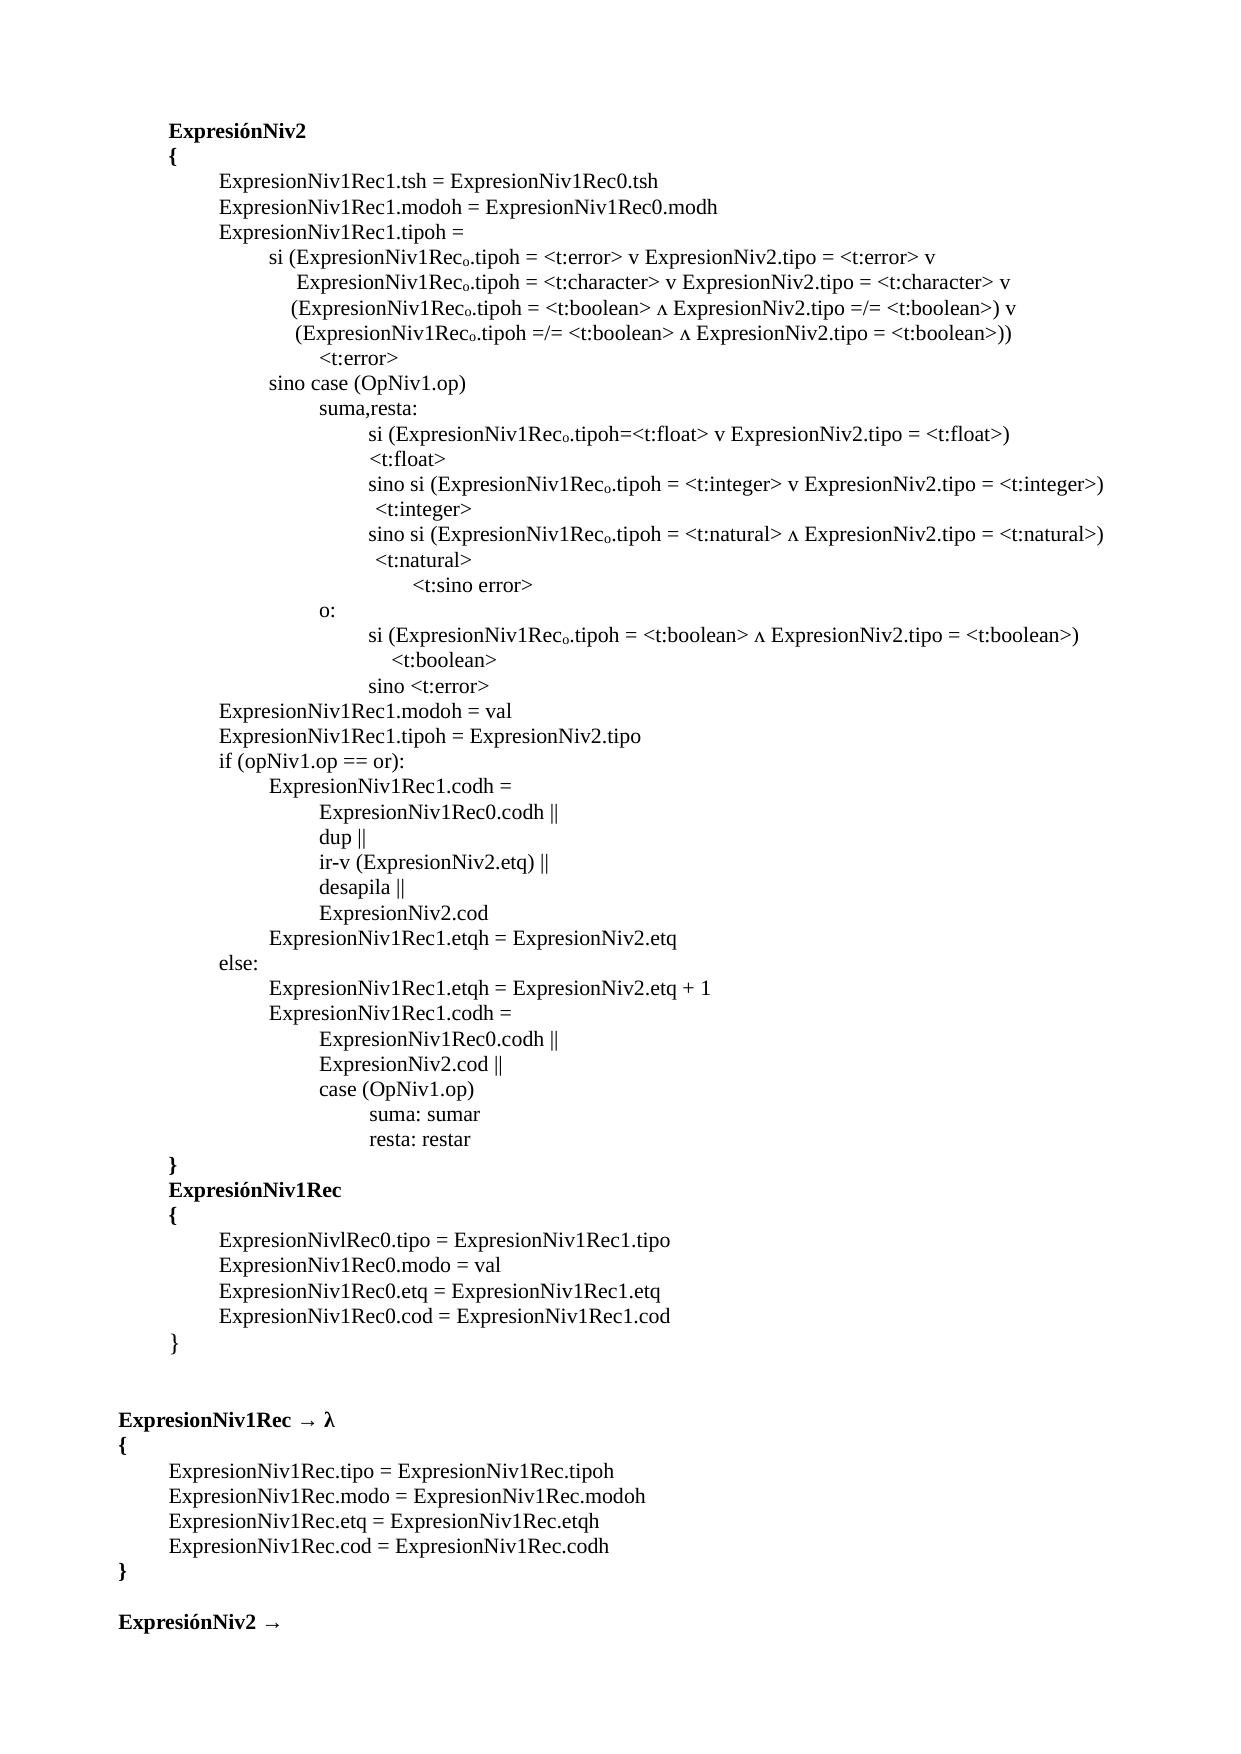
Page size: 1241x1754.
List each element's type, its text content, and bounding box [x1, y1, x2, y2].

text o: [168, 597, 1122, 622]
text else: [168, 950, 1122, 975]
text (ExpresionNiv1Reco.tipoh = <t:boolean> ᴧ ExpresionNiv2.tipo =/= <t:boolean>) v [168, 294, 1122, 320]
text si (ExpresionNiv1Reco.tipoh = <t:error> v ExpresionNiv2.tipo = <t:error> v [168, 244, 1122, 269]
text (ExpresionNiv1Reco.tipoh =/= <t:boolean> ᴧ ExpresionNiv2.tipo = <t:boolean>)) [168, 320, 1122, 345]
text ir-v (ExpresionNiv2.etq) || [168, 849, 1122, 874]
text ExpresionNiv1Rec0.codh || [168, 1026, 1122, 1051]
text ExpresionNiv1Rec0.cod = ExpresionNiv1Rec1.cod [168, 1303, 1122, 1328]
text ExpresionNiv2.cod || [168, 1051, 1122, 1076]
text ExpresionNivlRec0.tipo = ExpresionNiv1Rec1.tipo [168, 1227, 1122, 1252]
text ExpresionNiv1Rec1.tipoh = ExpresionNiv2.tipo [168, 723, 1122, 748]
text ExpresionNiv1Rec.modo = ExpresionNiv1Rec.modoh [118, 1483, 1122, 1508]
text sino <t:error> [168, 673, 1122, 698]
text ExpresionNiv1Rec1.tipoh = [168, 219, 1122, 244]
text { [168, 143, 1122, 168]
text ExpresionNiv1Rec1.codh = [168, 773, 1122, 799]
text { [118, 1432, 1122, 1458]
text <t:sino error> [168, 572, 1122, 597]
text { [168, 1202, 1122, 1227]
text <t:natural> [168, 547, 1122, 572]
text ExpresionNiv1Rec1.etqh = ExpresionNiv2.etq [168, 925, 1122, 950]
text ExpresionNiv1Rec1.modoh = ExpresionNiv1Rec0.modh [168, 194, 1122, 219]
text suma,resta: [168, 395, 1122, 421]
text sino case (OpNiv1.op) [168, 370, 1122, 395]
text desapila || [168, 874, 1122, 899]
text } [168, 1328, 1122, 1357]
text dup || [168, 824, 1122, 849]
text ExpresionNiv1Rec0.codh || [168, 799, 1122, 824]
text si (ExpresionNiv1Reco.tipoh=<t:float> v ExpresionNiv2.tipo = <t:float>) [168, 421, 1122, 446]
text ExpresiónNiv2 → [118, 1609, 1122, 1634]
text case (OpNiv1.op) [168, 1076, 1122, 1101]
text <t:error> [168, 345, 1122, 370]
text } [168, 1152, 1122, 1177]
text sino si (ExpresionNiv1Reco.tipoh = <t:integer> v ExpresionNiv2.tipo = <t:integer>) [168, 471, 1122, 496]
text <t:float> [168, 446, 1122, 471]
text ExpresiónNiv2 [168, 118, 1122, 143]
text <t:integer> [168, 496, 1122, 521]
text ExpresionNiv1Rec.cod = ExpresionNiv1Rec.codh [118, 1533, 1122, 1558]
text ExpresiónNiv1Rec [168, 1177, 1122, 1202]
text ExpresionNiv1Rec1.tsh = ExpresionNiv1Rec0.tsh [168, 168, 1122, 194]
text ExpresionNiv1Rec1.modoh = val [168, 698, 1122, 723]
text ExpresionNiv1Rec.tipo = ExpresionNiv1Rec.tipoh [118, 1458, 1122, 1483]
text sino si (ExpresionNiv1Reco.tipoh = <t:natural> ᴧ ExpresionNiv2.tipo = <t:natural>) [168, 521, 1122, 547]
text ExpresionNiv1Rec0.etq = ExpresionNiv1Rec1.etq [168, 1278, 1122, 1303]
text resta: restar [168, 1126, 1122, 1152]
text si (ExpresionNiv1Reco.tipoh = <t:boolean> ᴧ ExpresionNiv2.tipo = <t:boolean>) [168, 622, 1122, 647]
text ExpresionNiv1Rec1.etqh = ExpresionNiv2.etq + 1 [168, 975, 1122, 1000]
text if (opNiv1.op == or): [168, 748, 1122, 773]
text ExpresionNiv1Rec → λ [118, 1407, 1122, 1432]
text ExpresionNiv1Rec.etq = ExpresionNiv1Rec.etqh [118, 1508, 1122, 1533]
text ExpresionNiv2.cod [168, 899, 1122, 925]
text ExpresionNiv1Reco.tipoh = <t:character> v ExpresionNiv2.tipo = <t:character> v [168, 269, 1122, 294]
text } [118, 1558, 1122, 1584]
text ExpresionNiv1Rec1.codh = [168, 1000, 1122, 1026]
text <t:boolean> [168, 647, 1122, 673]
text ExpresionNiv1Rec0.modo = val [168, 1252, 1122, 1278]
text suma: sumar [168, 1101, 1122, 1126]
